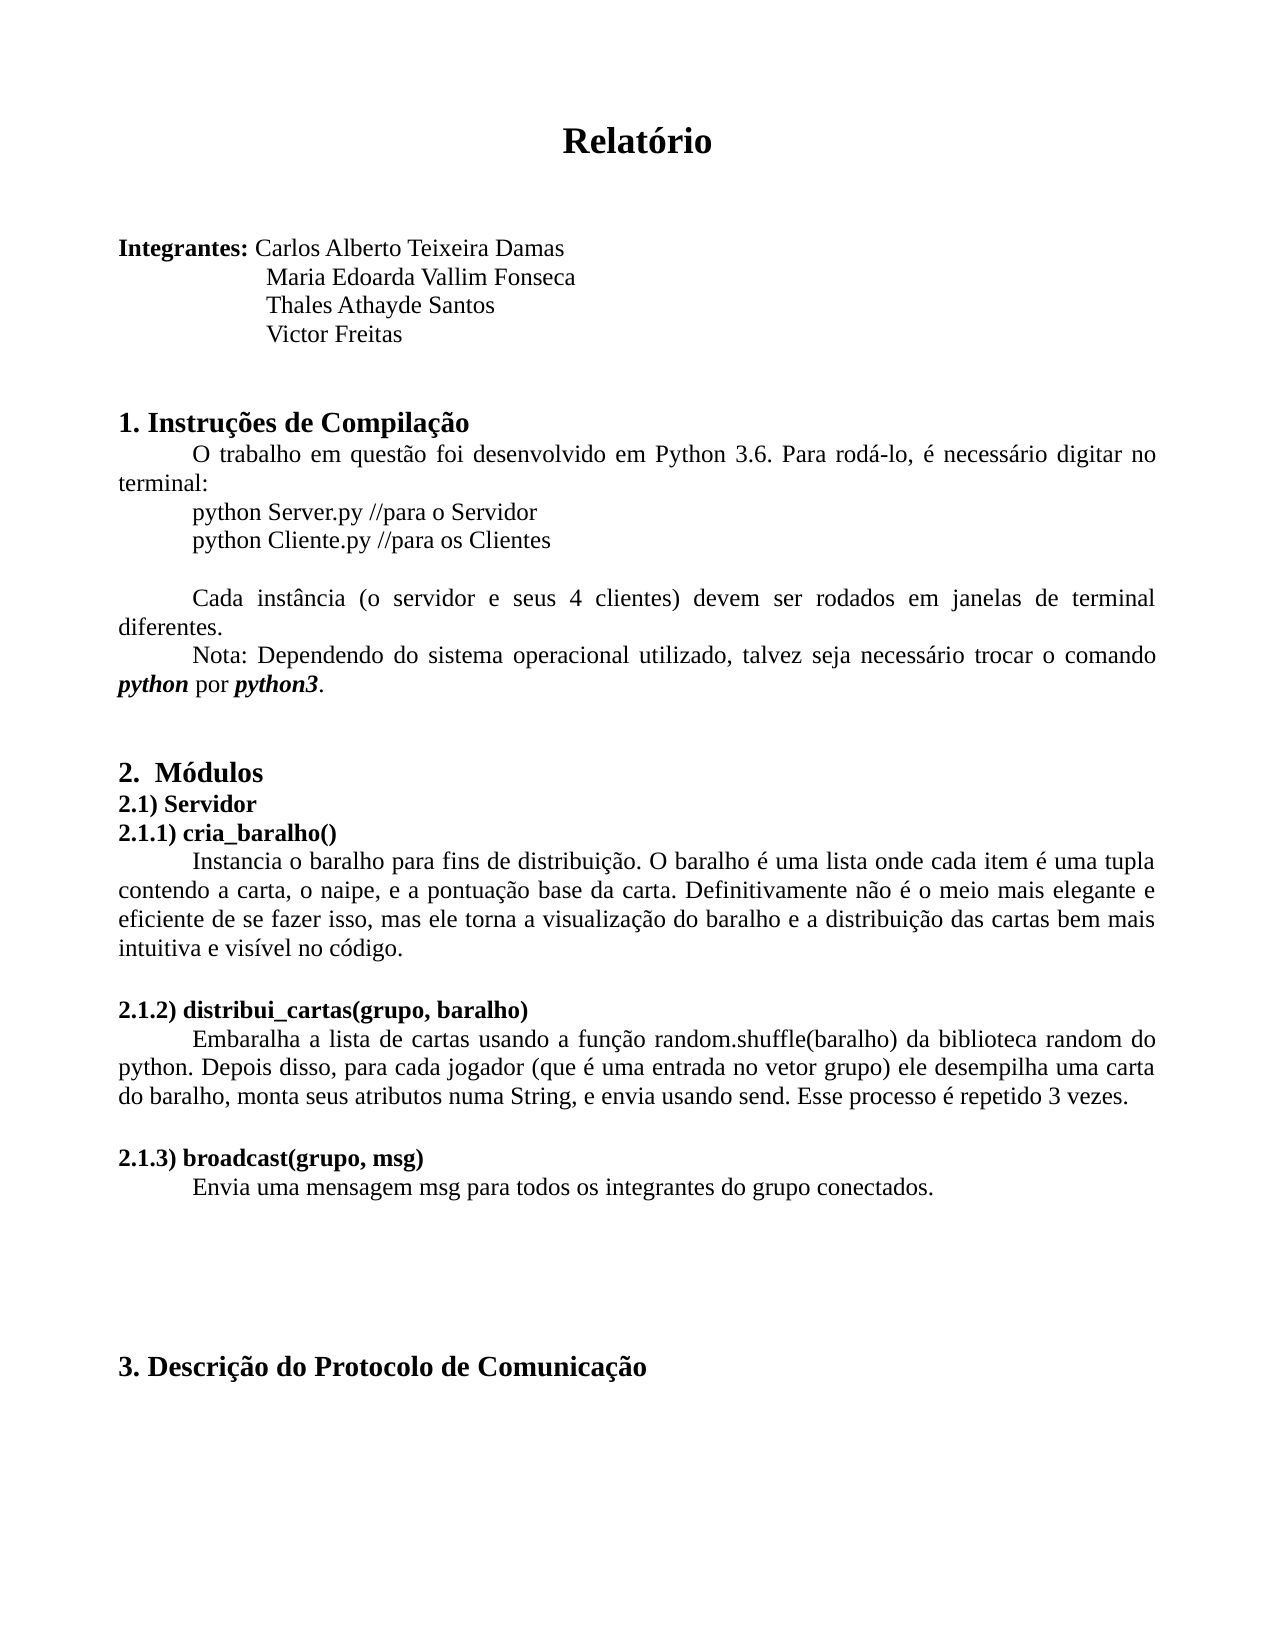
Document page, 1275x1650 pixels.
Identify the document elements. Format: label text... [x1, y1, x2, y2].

text Cada instância (o servidor e seus 4 clientes) devem ser rodados em janelas de terminal diferentes. [118, 583, 1157, 640]
text 2.1.3) broadcast(grupo, msg) [118, 1143, 1157, 1172]
text Integrantes: Carlos Alberto Teixeira Damas [118, 233, 1157, 262]
text Nota: Dependendo do sistema operacional utilizado, talvez seja necessário trocar o comando python por python3. [118, 640, 1157, 698]
text Maria Edoarda Vallim Fonseca [118, 262, 1157, 291]
text 2. Módulos [118, 755, 1157, 789]
text python Cliente.py //para os Clientes [118, 525, 1157, 554]
text 1. Instruções de Compilação [118, 406, 1157, 439]
text Relatório [118, 118, 1157, 161]
text 2.1.1) cria_baralho() [118, 818, 1157, 846]
text 2.1) Servidor [118, 789, 1157, 818]
text Thales Athayde Santos [118, 291, 1157, 319]
text 2.1.2) distribui_cartas(grupo, baralho) [118, 995, 1157, 1024]
text python Server.py //para o Servidor [118, 497, 1157, 525]
text Embaralha a lista de cartas usando a função random.shuffle(baralho) da biblioteca random do python. Depois disso, para cada jogador (que é uma entrada no vetor grupo) ele desempilha uma carta do baralho, monta seus atributos numa String, e envia usando send. Esse processo é repetido 3 vezes. [118, 1024, 1157, 1110]
text Envia uma mensagem msg para todos os integrantes do grupo conectados. [118, 1172, 1157, 1201]
text Instancia o baralho para fins de distribuição. O baralho é uma lista onde cada item é uma tupla contendo a carta, o naipe, e a pontuação base da carta. Definitivamente não é o meio mais elegante e eficiente de se fazer isso, mas ele torna a visualização do baralho e a distribuição das cartas bem mais intuitiva e visível no código. [118, 846, 1157, 961]
text 3. Descrição do Protocolo de Comunicação [118, 1349, 1157, 1383]
text Victor Freitas [118, 319, 1157, 348]
text O trabalho em questão foi desenvolvido em Python 3.6. Para rodá-lo, é necessário digitar no terminal: [118, 439, 1157, 497]
